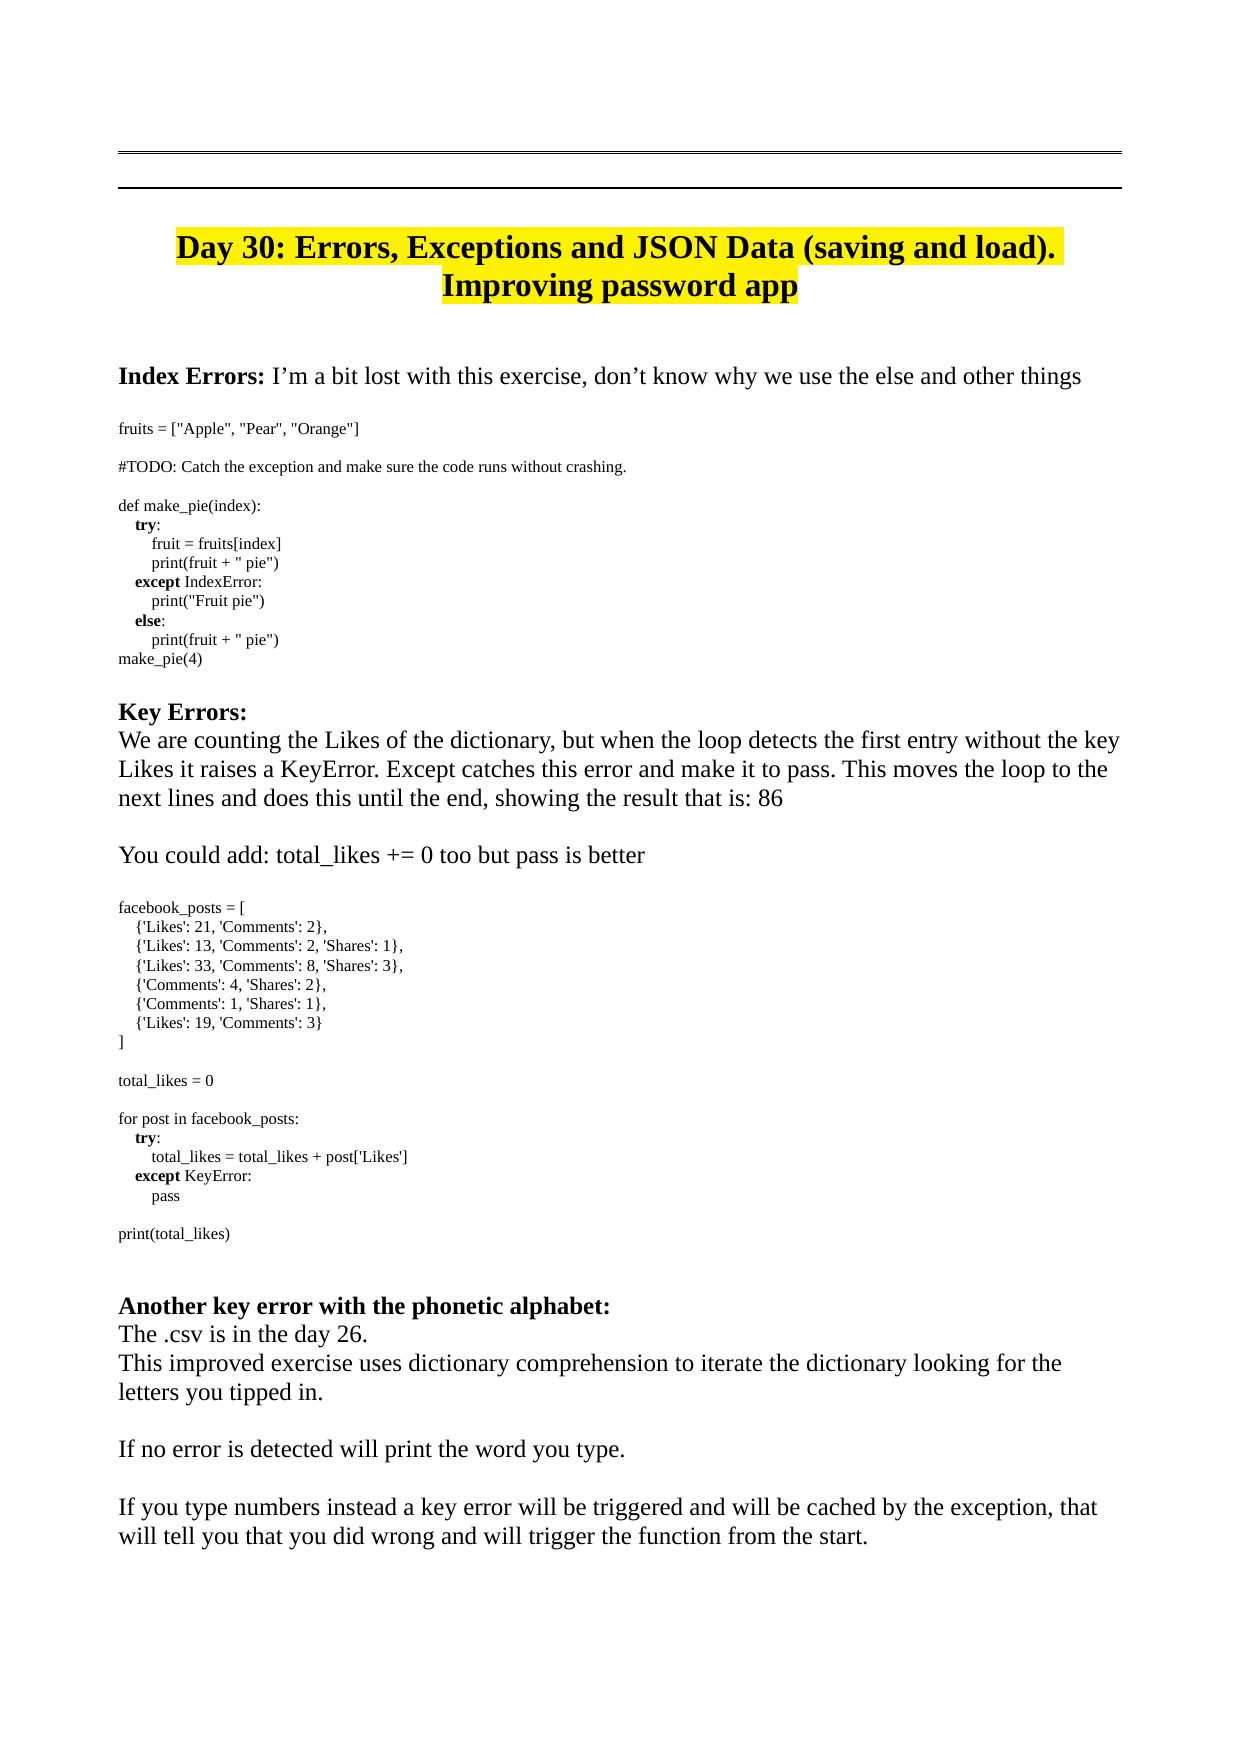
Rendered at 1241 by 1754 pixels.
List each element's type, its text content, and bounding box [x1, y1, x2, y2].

text total_likes = 0 [118, 1070, 1122, 1089]
text {'Comments': 1, 'Shares': 1}, [118, 994, 1122, 1013]
text Index Errors: I’m a bit lost with this exercise, don’t know why we use the else and other things [118, 361, 1122, 390]
text print("Fruit pie") [118, 591, 1122, 610]
text fruits = ["Apple", "Pear", "Orange"] [118, 419, 1122, 438]
text This improved exercise uses dictionary comprehension to iterate the dictionary looking for the letters you tipped in. [118, 1348, 1122, 1406]
text {'Comments': 4, 'Shares': 2}, [118, 974, 1122, 994]
text Day 30: Errors, Exceptions and JSON Data (saving and load). [118, 227, 1122, 265]
text total_likes = total_likes + post['Likes'] [118, 1147, 1122, 1166]
text make_pie(4) [118, 649, 1122, 668]
text {'Likes': 33, 'Comments': 8, 'Shares': 3}, [118, 955, 1122, 974]
text def make_pie(index): [118, 495, 1122, 514]
text Another key error with the phonetic alphabet: [118, 1291, 1122, 1319]
text except IndexError: [118, 572, 1122, 591]
text pass [118, 1185, 1122, 1204]
text You could add: total_likes += 0 too but pass is better [118, 840, 1122, 869]
text {'Likes': 19, 'Comments': 3} [118, 1013, 1122, 1032]
text Improving password app [118, 265, 1122, 304]
text {'Likes': 13, 'Comments': 2, 'Shares': 1}, [118, 936, 1122, 955]
text #TODO: Catch the exception and make sure the code runs without crashing. [118, 457, 1122, 476]
text facebook_posts = [ [118, 898, 1122, 917]
text Key Errors: [118, 697, 1122, 725]
text except KeyError: [118, 1166, 1122, 1185]
text ] [118, 1032, 1122, 1051]
text If no error is detected will print the word you type. [118, 1434, 1122, 1463]
text We are counting the Likes of the dictionary, but when the loop detects the first entry without the key Likes it raises a KeyError. Except catches this error and make it to pass. This moves the loop to the next lines and does this until the end, showing the result that is: 86 [118, 725, 1122, 812]
text {'Likes': 21, 'Comments': 2}, [118, 917, 1122, 936]
text for post in facebook_posts: [118, 1109, 1122, 1128]
text try: [118, 514, 1122, 534]
text print(fruit + " pie") [118, 553, 1122, 572]
text try: [118, 1128, 1122, 1147]
text print(fruit + " pie") [118, 629, 1122, 649]
text else: [118, 610, 1122, 629]
text If you type numbers instead a key error will be triggered and will be cached by the exception, that will tell you that you did wrong and will trigger the function from the start. [118, 1492, 1122, 1549]
text fruit = fruits[index] [118, 534, 1122, 553]
text The .csv is in the day 26. [118, 1319, 1122, 1348]
text print(total_likes) [118, 1224, 1122, 1243]
